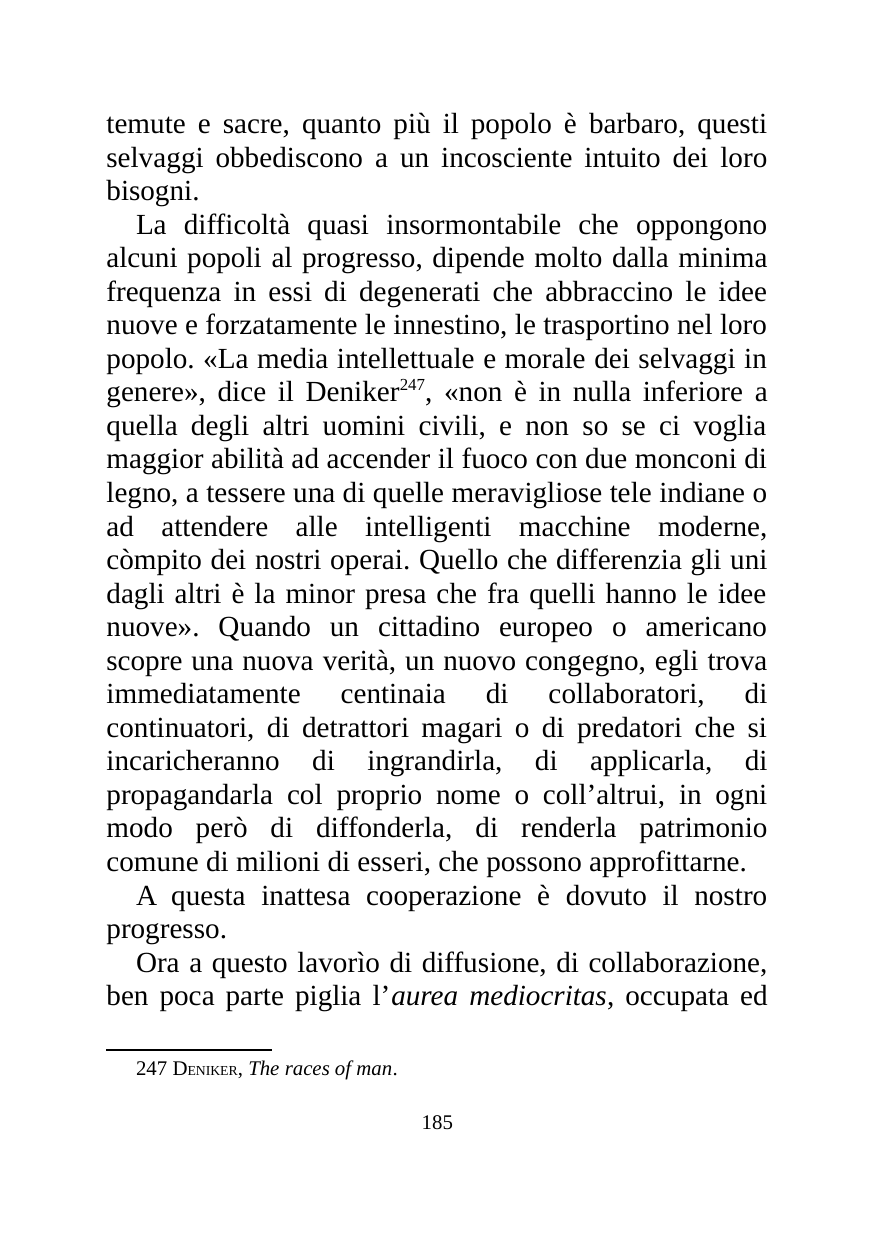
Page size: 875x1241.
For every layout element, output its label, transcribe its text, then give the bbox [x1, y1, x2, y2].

text Ora a questo lavorìo di diffusione, di collaborazione, ben poca parte piglia l’aurea mediocritas, occupata ed [106, 945, 768, 1012]
text Deniker, The races of man. [106, 1056, 768, 1080]
text temute e sacre, quanto più il popolo è barbaro, questi selvaggi obbediscono a un incosciente intuito dei loro bisogni. [106, 106, 768, 207]
text A questa inattesa cooperazione è dovuto il nostro progresso. [106, 878, 768, 945]
text La difficoltà quasi insormontabile che oppongono alcuni popoli al progresso, dipende molto dalla minima frequenza in essi di degenerati che abbraccino le idee nuove e forzatamente le innestino, le trasportino nel loro popolo. «La media intellettuale e morale dei selvaggi in genere», dice il Deniker, «non è in nulla inferiore a quella degli altri uomini civili, e non so se ci voglia maggior abilità ad accender il fuoco con due monconi di legno, a tessere una di quelle meravigliose tele indiane o ad attendere alle intelligenti macchine moderne, còmpito dei nostri operai. Quello che differenzia gli uni dagli altri è la minor presa che fra quelli hanno le idee nuove». Quando un cittadino europeo o americano scopre una nuova verità, un nuovo congegno, egli trova immediatamente centinaia di collaboratori, di continuatori, di detrattori magari o di predatori che si incaricheranno di ingrandirla, di applicarla, di propagandarla col proprio nome o coll’altrui, in ogni modo però di diffonderla, di renderla patrimonio comune di milioni di esseri, che possono approfittarne. [106, 207, 768, 878]
